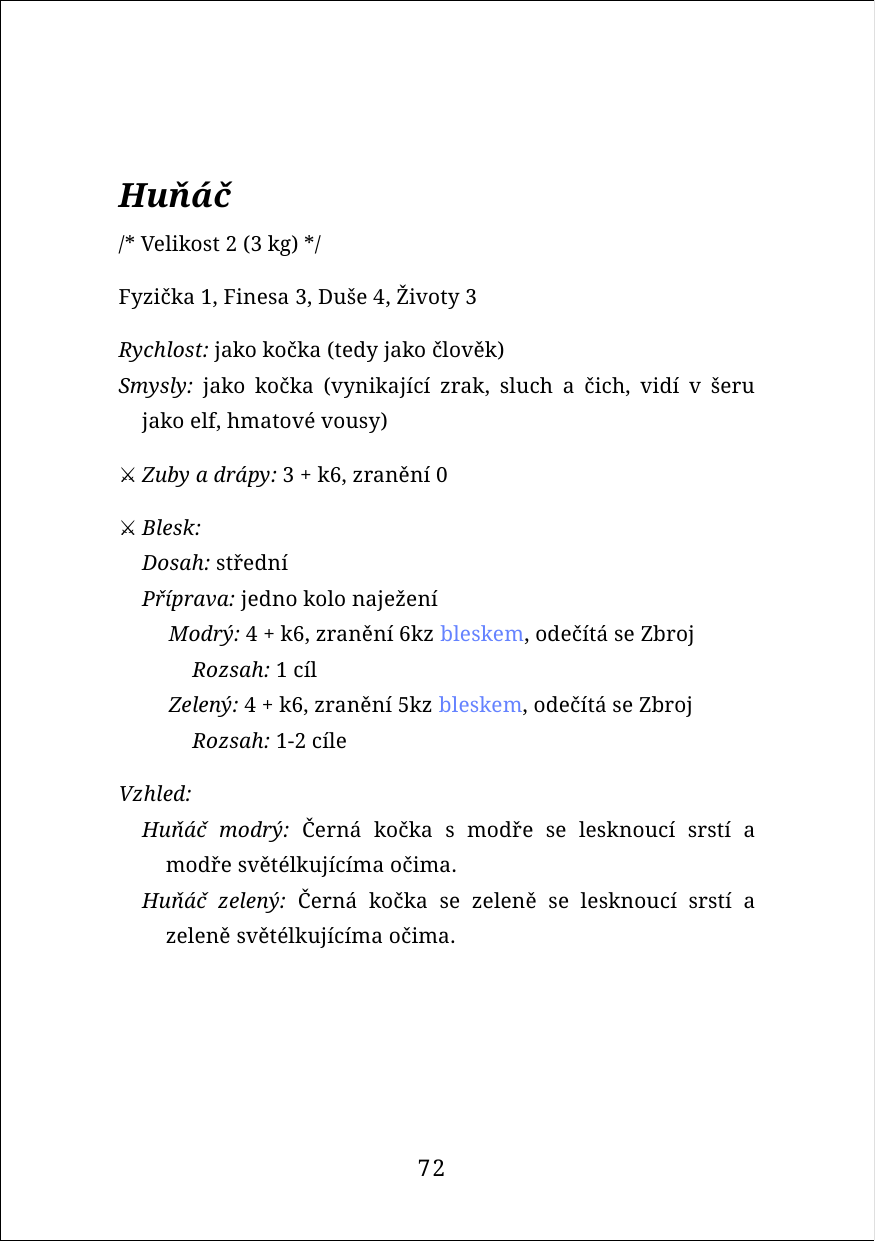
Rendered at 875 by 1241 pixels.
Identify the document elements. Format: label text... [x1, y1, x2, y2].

subtitle Huňáč [118, 172, 756, 217]
text ⚔ Blesk: [118, 513, 756, 541]
text Vzhled: [118, 779, 756, 808]
text Smysly: jako kočka (vynikající zrak, sluch a čich, vidí v šeru jako elf, hmatové vousy) [118, 371, 756, 435]
text Modrý: 4 + k6, zranění 6kz bleskem, odečítá se Zbroj Rozsah: 1 cíl [168, 619, 756, 683]
text Zelený: 4 + k6, zranění 5kz bleskem, odečítá se Zbroj Rozsah: 1-2 cíle [168, 691, 756, 754]
text Rychlost: jako kočka (tedy jako člověk) [118, 335, 756, 364]
text Příprava: jedno kolo naježení [142, 584, 756, 612]
text Fyzička 1, Finesa 3, Duše 4, Životy 3 [118, 282, 756, 311]
text Huňáč zelený: Černá kočka se zeleně se lesknoucí srstí a zeleně světélkujícíma očima. [142, 886, 756, 950]
text /* Velikost 2 (3 kg) */ [118, 229, 756, 257]
text Huňáč modrý: Černá kočka s modře se lesknoucí srstí a modře světélkujícíma očima. [142, 815, 756, 879]
text Dosah: střední [142, 548, 756, 577]
text ⚔ Zuby a drápy: 3 + k6, zranění 0 [118, 460, 756, 488]
